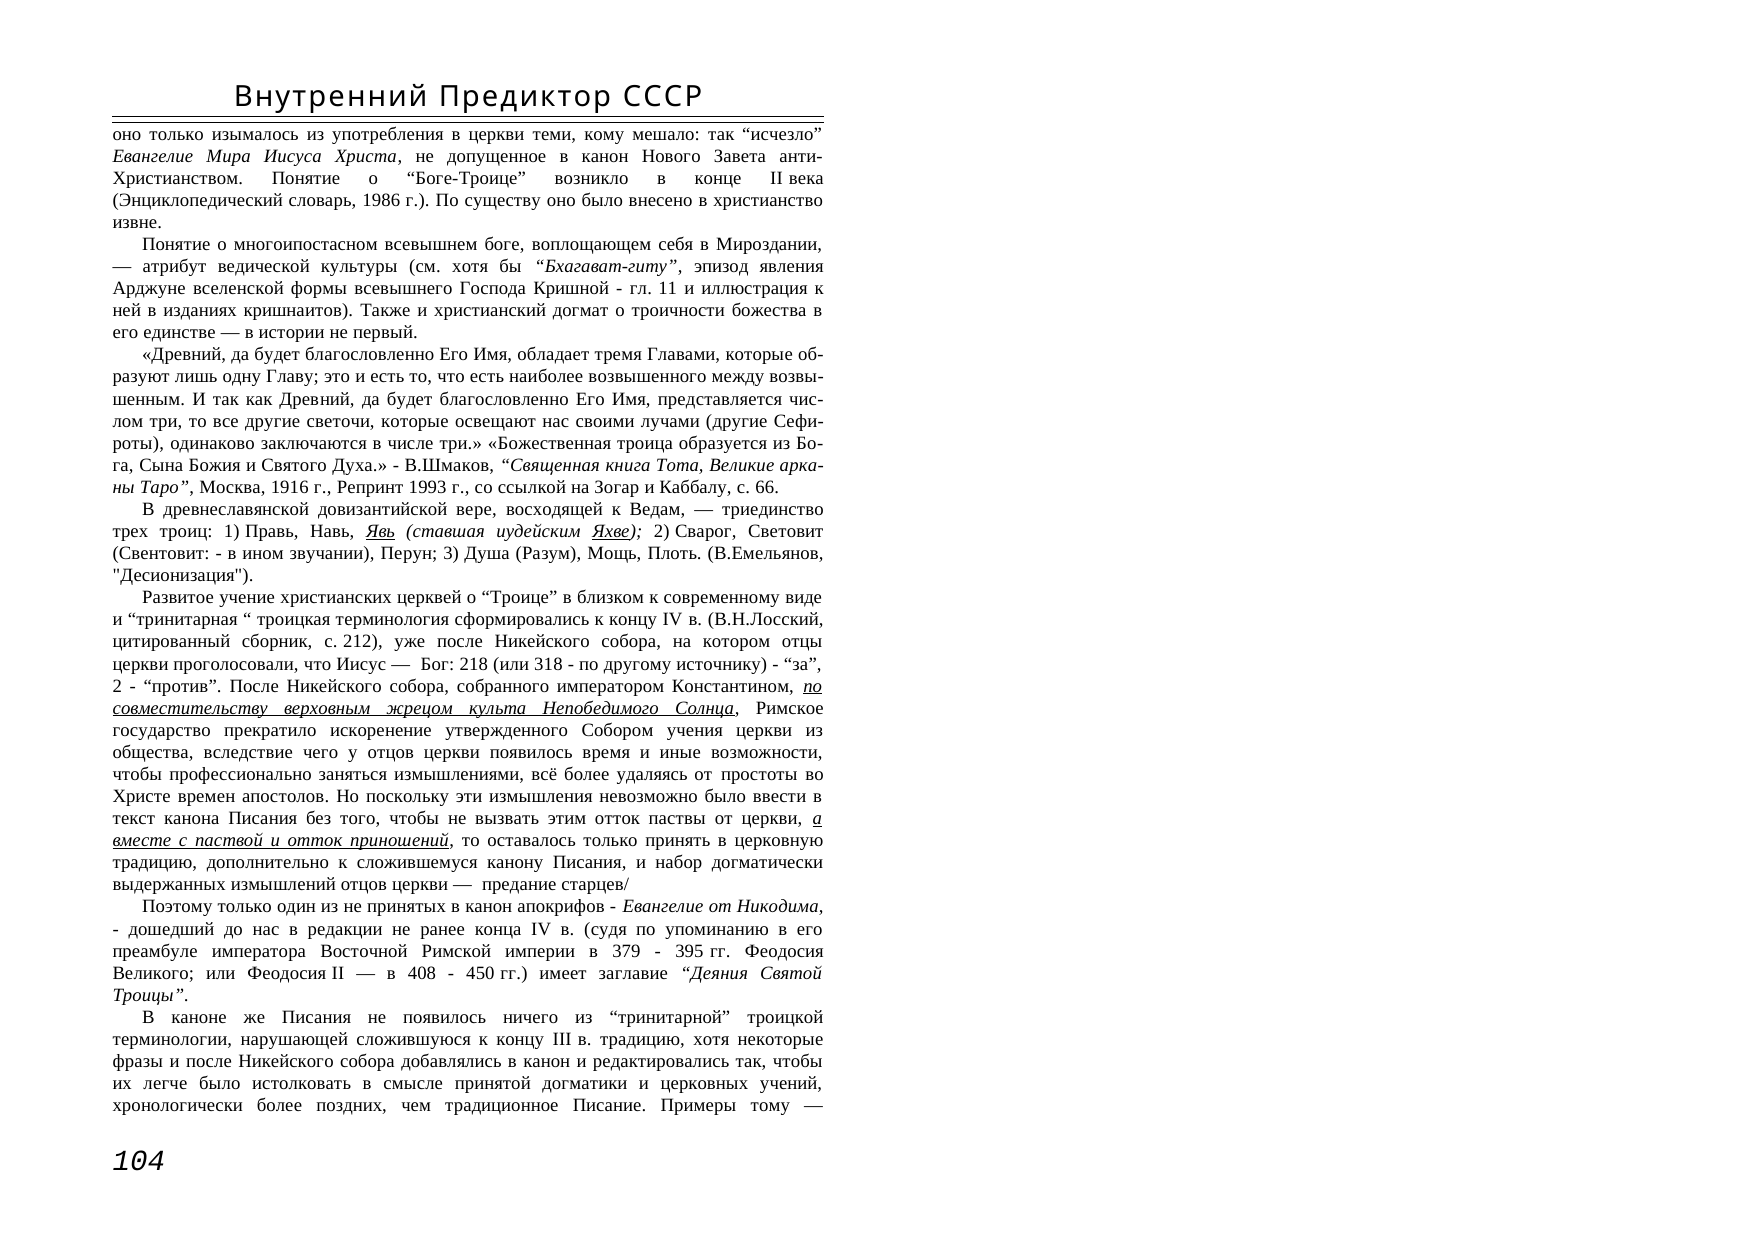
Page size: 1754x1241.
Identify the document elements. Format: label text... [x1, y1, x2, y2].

text «Древ­ний, да бу­дет бла­го­слов­лен­но Его Имя, об­ла­да­ет тре­мя Гла­ва­ми, ко­то­рые об­ра­зу­ют лишь од­ну Гла­ву; это и есть то, что есть наи­бо­лее воз­вы­шен­но­го ме­ж­ду воз­вы­шен­ным. И так как Древ­ний, да бу­дет бла­го­слов­лен­но Его Имя, пред­став­ля­ет­ся чис­лом три, то все дру­гие све­то­чи, ко­то­рые ос­ве­ща­ют нас свои­ми лу­ча­ми (дру­гие Се­фи­ро­ты), оди­на­ко­во за­клю­ча­ют­ся в чис­ле три.» «Бо­же­ст­вен­ная трои­ца об­ра­зу­ет­ся из Бо­га, Сы­на Бо­жия и Свя­то­го Ду­ха.» - В.Шма­ков, “Свя­щен­ная кни­га То­та, Ве­ли­кие ар­ка­ны Та­ро”, Мо­ск­ва, 1916 г., Ре­принт 1993 г., со ссыл­кой на Зо­гар и Каб­ба­лу, с. 66. [112, 343, 824, 497]
text В древнеславянской довизантийской ве­ре, вос­хо­дя­щей к Ве­дам, — трие­дин­ст­во трех тро­иц: 1) Правь, Навь, Явь (ставшая иудейским Ях­ве); 2) Сва­рог, Све­то­вит (Свен­то­вит: - в ином звучании), Пе­рун; 3) Ду­ша (Ра­зум), Мощь, Плоть. (В.Емель­я­нов, "Де­сио­ни­за­ция"). [112, 497, 824, 586]
text В каноне же Писания не появилось ничего из “тринитарной” троицкой терминологии, нарушающей сложившуюся к концу III в. традицию, хотя некоторые фразы и после Никейского собора добавлялись в канон и редактировались так, чтобы их легче было истолковать в смысле принятой догматики и церковных учений, хронологически более поздних, чем традиционное Писание. Примеры тому — [112, 1005, 824, 1116]
text Поэтому только один из не принятых в канон апокрифов - Евангелие от Никодима, - дошедший до нас в редакции не ранее конца IV в. (судя по упоминанию в его преамбуле императора Восточной Римской империи в 379 - 395 гг. Феодосия Великого; или Феодосия II — в 408 - 450 гг.) имеет заглавие “Деяния Святой Троицы”. [112, 895, 824, 1005]
text оно только изымалось из употребления в церкви теми, кому мешало: так “исчезло” Евангелие Мира Иисуса Христа, не допущенное в канон Нового Завета анти-Христианством. Понятие о “Боге-Троице” возникло в конце II века (Энциклопедический словарь, 1986 г.). По существу оно было внесено в христианство извне. [112, 123, 824, 232]
text Развитое учение христианских церквей о “Троице” в близком к современному виде и “тринитарная “ троицкая терминология сформировались к концу IV в. (В.Н.Лосский, цитированный сборник, с. 212), уже после Никейского собора, на котором отцы церкви проголосовали, что Иисус — Бог: 218 (или 318 - по другому источнику) - “за”, 2 - “против”. После Никейского собора, собранного императором Константином, по совместительству верховным жрецом культа Непобедимого Солнца, Римское государство прекратило искоренение утвержденного Собором учения церкви из общества, вследствие чего у отцов церкви появилось время и иные возможности, чтобы профессионально заняться измышлениями, всё более удаляясь от простоты во Христе времен апостолов. Но поскольку эти измышления невозможно было ввести в текст канона Писания без того, чтобы не вызвать этим отток паствы от церкви, а вместе с паствой и отток приношений, то оставалось только принять в церковную традицию, дополнительно к сложившемуся канону Писания, и набор догматически выдержанных измышлений отцов церкви — предание старцев/ [112, 586, 824, 895]
text Понятие о многоипостасном всевышнем боге, воплощающем себя в Мироздании, — атрибут ведической культуры (см. хотя бы “Бхагават-гиту”, эпизод явления Арджуне вселенской формы всевышнего Господа Кришной - гл. 11 и иллюстрация к ней в изданиях кришнаитов). Также и христианский догмат о троичности божества в его единстве — в истории не первый. [112, 232, 824, 343]
